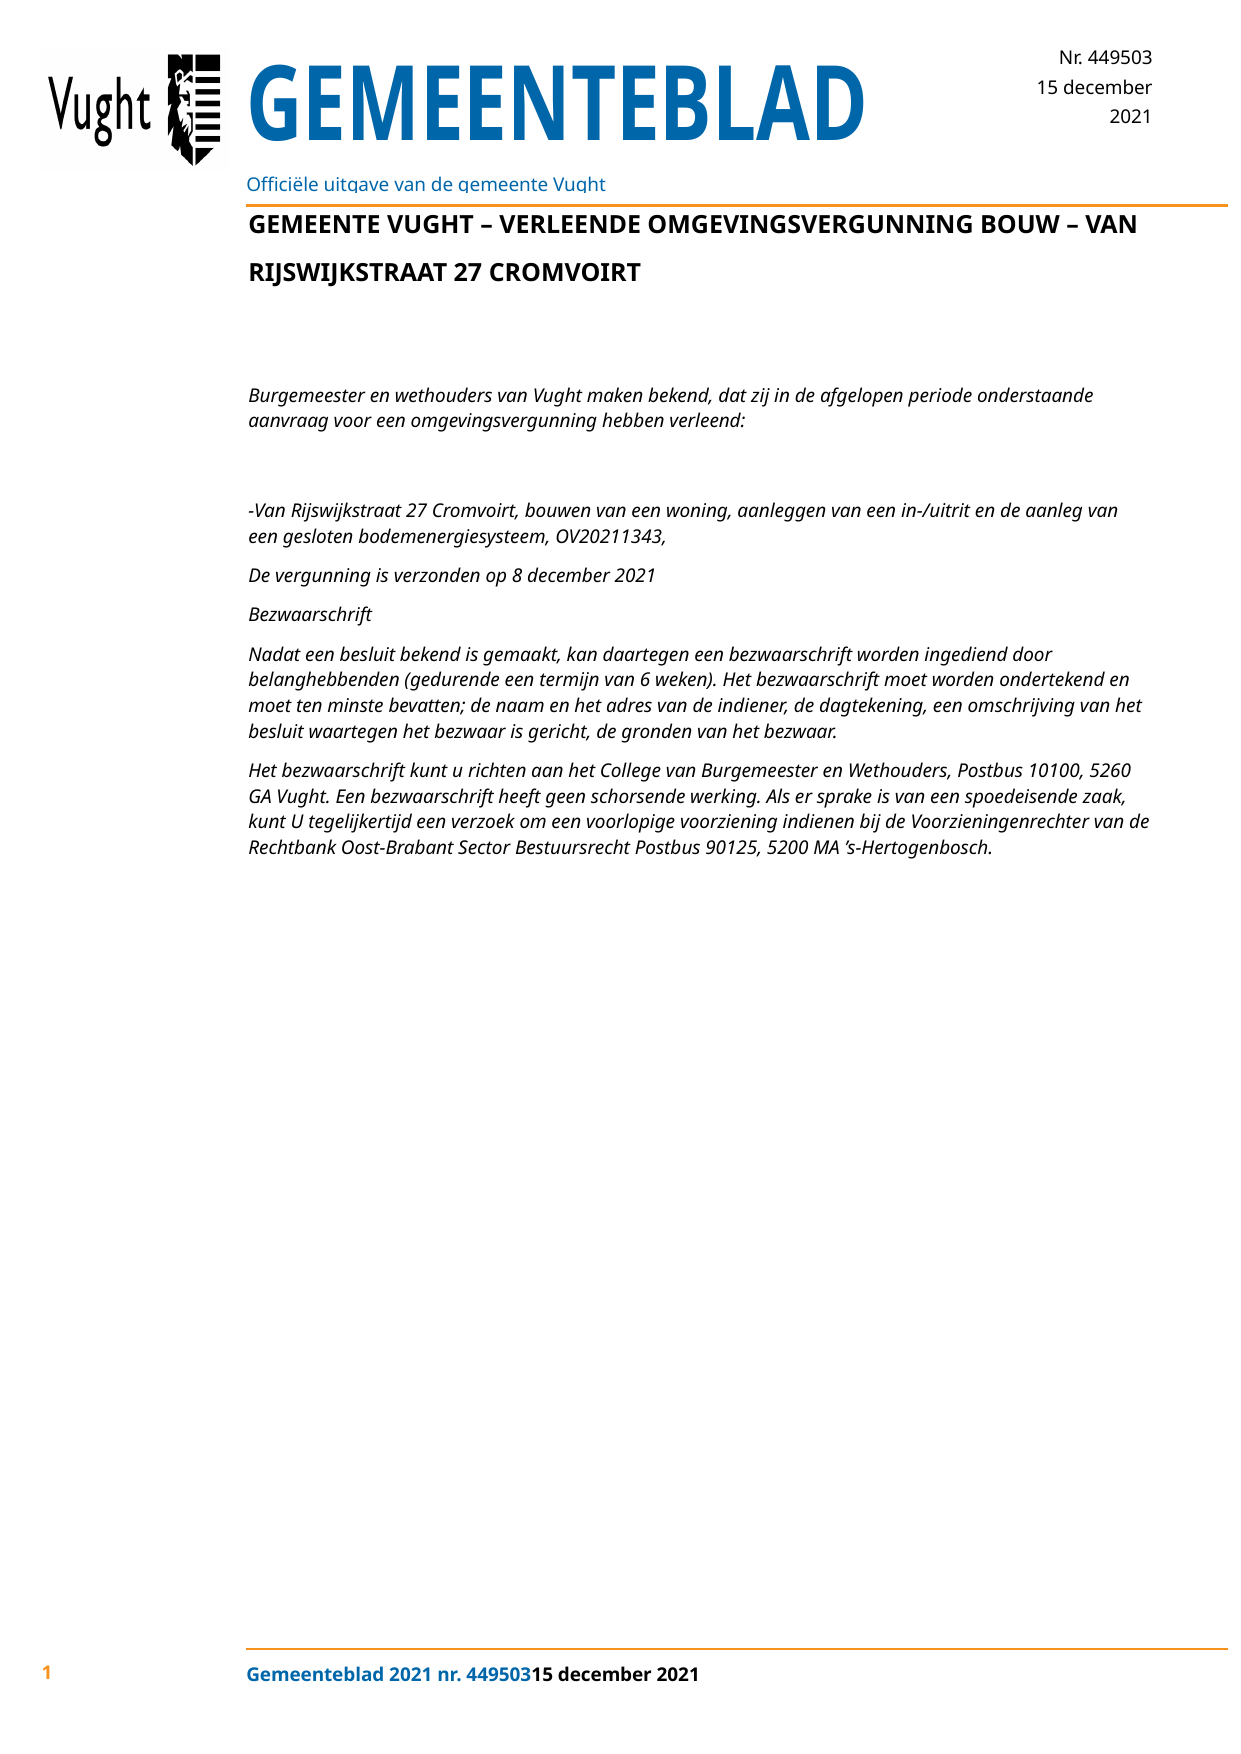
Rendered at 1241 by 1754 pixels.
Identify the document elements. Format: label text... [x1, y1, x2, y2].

text -Van Rijswijkstraat 27 Cromvoirt, bouwen van een woning, aanleggen van een in-/uitrit en de aanleg van een gesloten bodemenergiesysteem, OV20211343, [248, 497, 1152, 549]
text GEMEENTE VUGHT – VERLEENDE OMGEVINGSVERGUNNING BOUW – VAN RIJSWIJKSTRAAT 27 CROMVOIRT [248, 207, 1152, 288]
text Nadat een besluit bekend is gemaakt, kan daartegen een bezwaarschrift worden ingediend door belanghebbenden (gedurende een termijn van 6 weken). Het bezwaarschrift moet worden ondertekend en moet ten minste bevatten; de naam en het adres van de indiener, de dagtekening, een omschrijving van het besluit waartegen het bezwaar is gericht, de gronden van het bezwaar. [248, 641, 1152, 744]
text De vergunning is verzonden op 8 december 2021 [248, 562, 1152, 588]
text Bezwaarschrift [248, 602, 1152, 627]
text Het bezwaarschrift kunt u richten aan het College van Burgemeester en Wethouders, Postbus 10100, 5260 GA Vught. Een bezwaarschrift heeft geen schorsende werking. Als er sprake is van een spoedeisende zaak, kunt U tegelijkertijd een verzoek om een voorlopige voorziening indienen bij de Voorzieningenrechter van de Rechtbank Oost-Brabant Sector Bestuursrecht Postbus 90125, 5200 MA ’s-Hertogenbosch. [248, 757, 1152, 860]
text Burgemeester en wethouders van Vught maken bekend, dat zij in de afgelopen periode onderstaande aanvraag voor een omgevingsvergunning hebben verleend: [248, 382, 1152, 433]
picture [41, 47, 231, 172]
